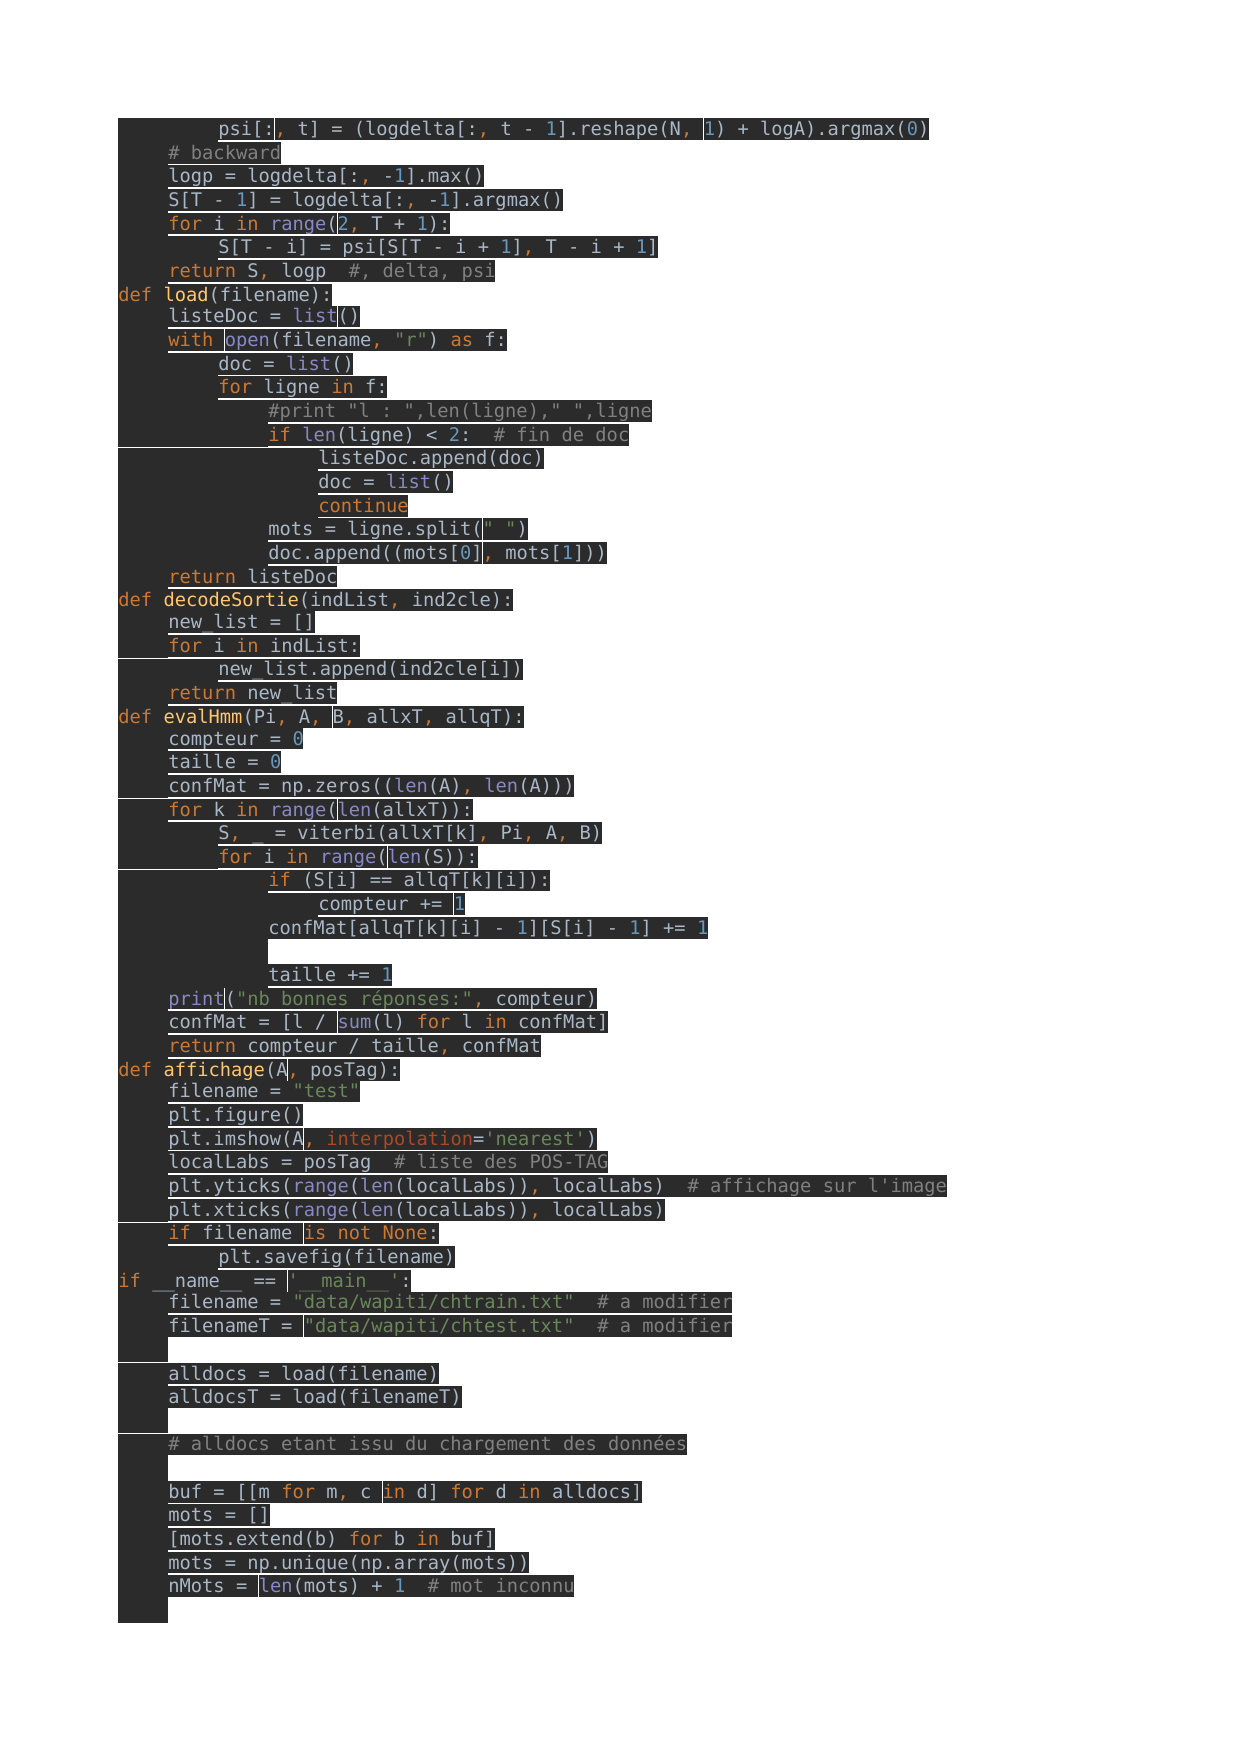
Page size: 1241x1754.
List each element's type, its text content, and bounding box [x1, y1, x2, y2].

text localLabs = posTag # liste des POS-TAG [118, 1151, 1122, 1175]
text mots = np.unique(np.array(mots)) [118, 1552, 1122, 1575]
text for i in range(len(S)): [118, 846, 1122, 869]
text compteur += 1 [118, 893, 1122, 917]
text logp = logdelta[:, -1].max() [118, 165, 1122, 189]
text new_list = [] [118, 611, 1122, 635]
text if __name__ == '__main__': [118, 1270, 1122, 1292]
text #print "l : ",len(ligne)," ",ligne [118, 400, 1122, 424]
text new_list.append(ind2cle[i]) [118, 658, 1122, 682]
text if filename is not None: [118, 1222, 1122, 1246]
text with open(filename, "r") as f: [118, 329, 1122, 353]
text filenameT = "data/wapiti/chtest.txt" # a modifier [118, 1315, 1122, 1339]
text doc = list() [118, 353, 1122, 376]
text plt.imshow(A, interpolation='nearest') [118, 1128, 1122, 1151]
text filename = "data/wapiti/chtrain.txt" # a modifier [118, 1292, 1122, 1315]
text S[T - i] = psi[S[T - i + 1], T - i + 1] [118, 236, 1122, 260]
text taille += 1 [118, 964, 1122, 988]
text buf = [[m for m, c in d] for d in alldocs] [118, 1481, 1122, 1504]
text for k in range(len(allxT)): [118, 798, 1122, 822]
text doc.append((mots[0], mots[1])) [118, 542, 1122, 566]
text for i in indList: [118, 635, 1122, 658]
text return listeDoc [118, 566, 1122, 589]
text def decodeSortie(indList, ind2cle): [118, 589, 1122, 611]
text alldocsT = load(filenameT) [118, 1386, 1122, 1410]
text return S, logp #, delta, psi [118, 260, 1122, 284]
text mots = [] [118, 1504, 1122, 1528]
text compteur = 0 [118, 728, 1122, 751]
text [mots.extend(b) for b in buf] [118, 1528, 1122, 1552]
text for i in range(2, T + 1): [118, 213, 1122, 236]
text if len(ligne) < 2: # fin de doc [118, 424, 1122, 447]
text plt.yticks(range(len(localLabs)), localLabs) # affichage sur l'image [118, 1175, 1122, 1199]
text # alldocs etant issu du chargement des données [118, 1433, 1122, 1457]
text alldocs = load(filename) [118, 1362, 1122, 1386]
text doc = list() [118, 471, 1122, 495]
text taille = 0 [118, 751, 1122, 775]
text listeDoc.append(doc) [118, 447, 1122, 471]
text nMots = len(mots) + 1 # mot inconnu [118, 1575, 1122, 1599]
text confMat = np.zeros((len(A), len(A))) [118, 775, 1122, 798]
text for ligne in f: [118, 376, 1122, 400]
text plt.xticks(range(len(localLabs)), localLabs) [118, 1199, 1122, 1222]
text return compteur / taille, confMat [118, 1035, 1122, 1059]
text # backward [118, 142, 1122, 165]
text def load(filename): [118, 284, 1122, 306]
text print("nb bonnes réponses:", compteur) [118, 988, 1122, 1011]
text psi[:, t] = (logdelta[:, t - 1].reshape(N, 1) + logA).argmax(0) [118, 118, 1122, 142]
text def affichage(A, posTag): [118, 1059, 1122, 1081]
text filename = "test" [118, 1081, 1122, 1104]
text continue [118, 495, 1122, 518]
text if (S[i] == allqT[k][i]): [118, 869, 1122, 893]
text confMat = [l / sum(l) for l in confMat] [118, 1011, 1122, 1035]
text confMat[allqT[k][i] - 1][S[i] - 1] += 1 [118, 917, 1122, 940]
text S[T - 1] = logdelta[:, -1].argmax() [118, 189, 1122, 213]
text def evalHmm(Pi, A, B, allxT, allqT): [118, 706, 1122, 728]
text plt.savefig(filename) [118, 1246, 1122, 1270]
text S, _ = viterbi(allxT[k], Pi, A, B) [118, 822, 1122, 846]
text return new_list [118, 682, 1122, 706]
text listeDoc = list() [118, 306, 1122, 329]
text plt.figure() [118, 1104, 1122, 1128]
text mots = ligne.split(" ") [118, 518, 1122, 542]
